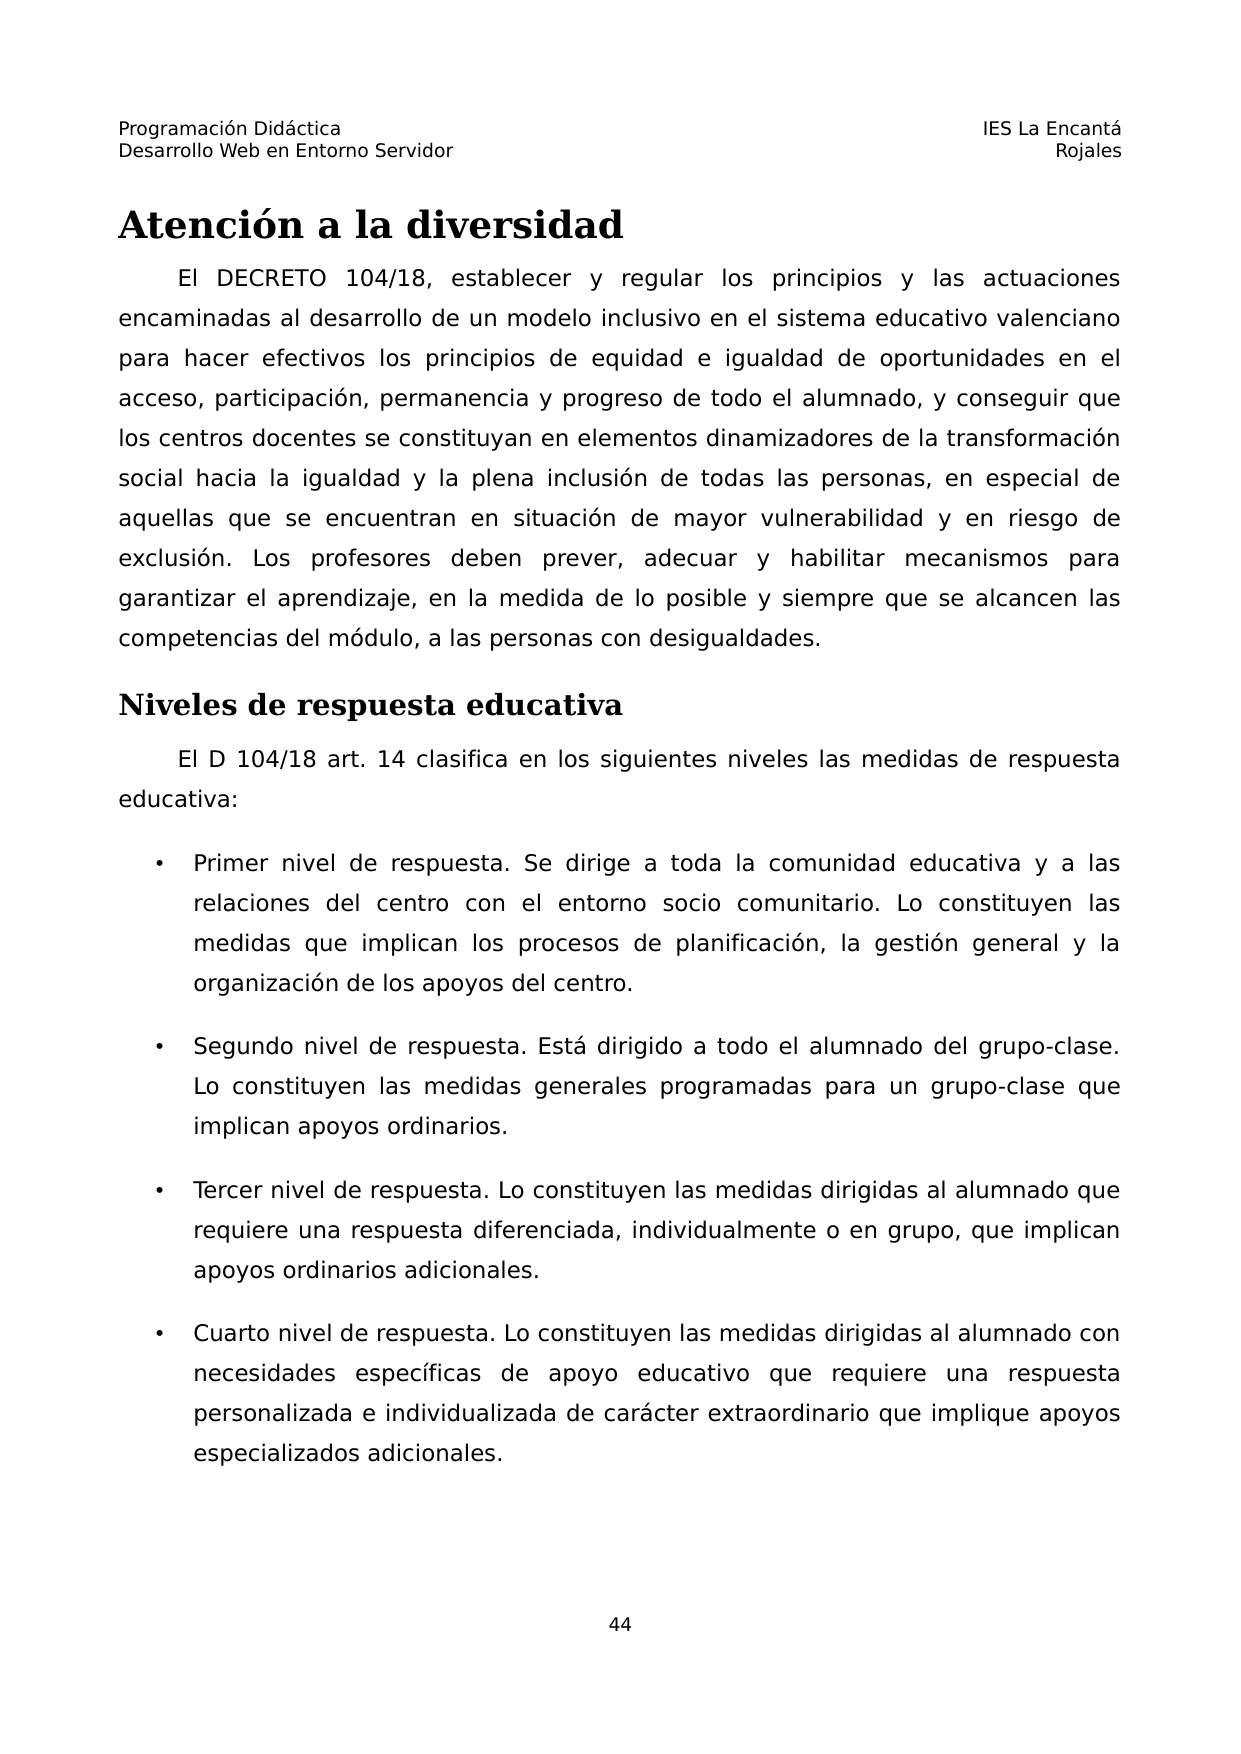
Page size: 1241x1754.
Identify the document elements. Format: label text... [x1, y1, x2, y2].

subtitle Atención a la diversidad [118, 203, 1122, 247]
subtitle Niveles de respuesta educativa [118, 688, 1122, 723]
list Tercer nivel de respuesta. Lo constituyen las medidas dirigidas al alumnado que requiere una respuesta diferenciada, individualmente o en grupo, que implican apoyos ordinarios adicionales. [156, 1177, 1122, 1283]
list Cuarto nivel de respuesta. Lo constituyen las medidas dirigidas al alumnado con necesidades específicas de apoyo educativo que requiere una respuesta personalizada e individualizada de carácter extraordinario que implique apoyos especializados adicionales. [156, 1320, 1122, 1467]
list Primer nivel de respuesta. Se dirige a toda la comunidad educativa y a las relaciones del centro con el entorno socio comunitario. Lo constituyen las medidas que implican los procesos de planificación, la gestión general y la organización de los apoyos del centro. [156, 850, 1122, 996]
text El DECRETO 104/18, establecer y regular los principios y las actuaciones encaminadas al desarrollo de un modelo inclusivo en el sistema educativo valenciano para hacer efectivos los principios de equidad e igualdad de oportunidades en el acceso, participación, permanencia y progreso de todo el alumnado, y conseguir que los centros docentes se constituyan en elementos dinamizadores de la transformación social hacia la igualdad y la plena inclusión de todas las personas, en especial de aquellas que se encuentran en situación de mayor vulnerabilidad y en riesgo de exclusión. Los profesores deben prever, adecuar y habilitar mecanismos para garantizar el aprendizaje, en la medida de lo posible y siempre que se alcancen las competencias del módulo, a las personas con desigualdades. [118, 265, 1122, 652]
text El D 104/18 art. 14 clasifica en los siguientes niveles las medidas de respuesta educativa: [118, 746, 1122, 813]
list Segundo nivel de respuesta. Está dirigido a todo el alumnado del grupo-clase. Lo constituyen las medidas generales programadas para un grupo-clase que implican apoyos ordinarios. [156, 1033, 1122, 1140]
